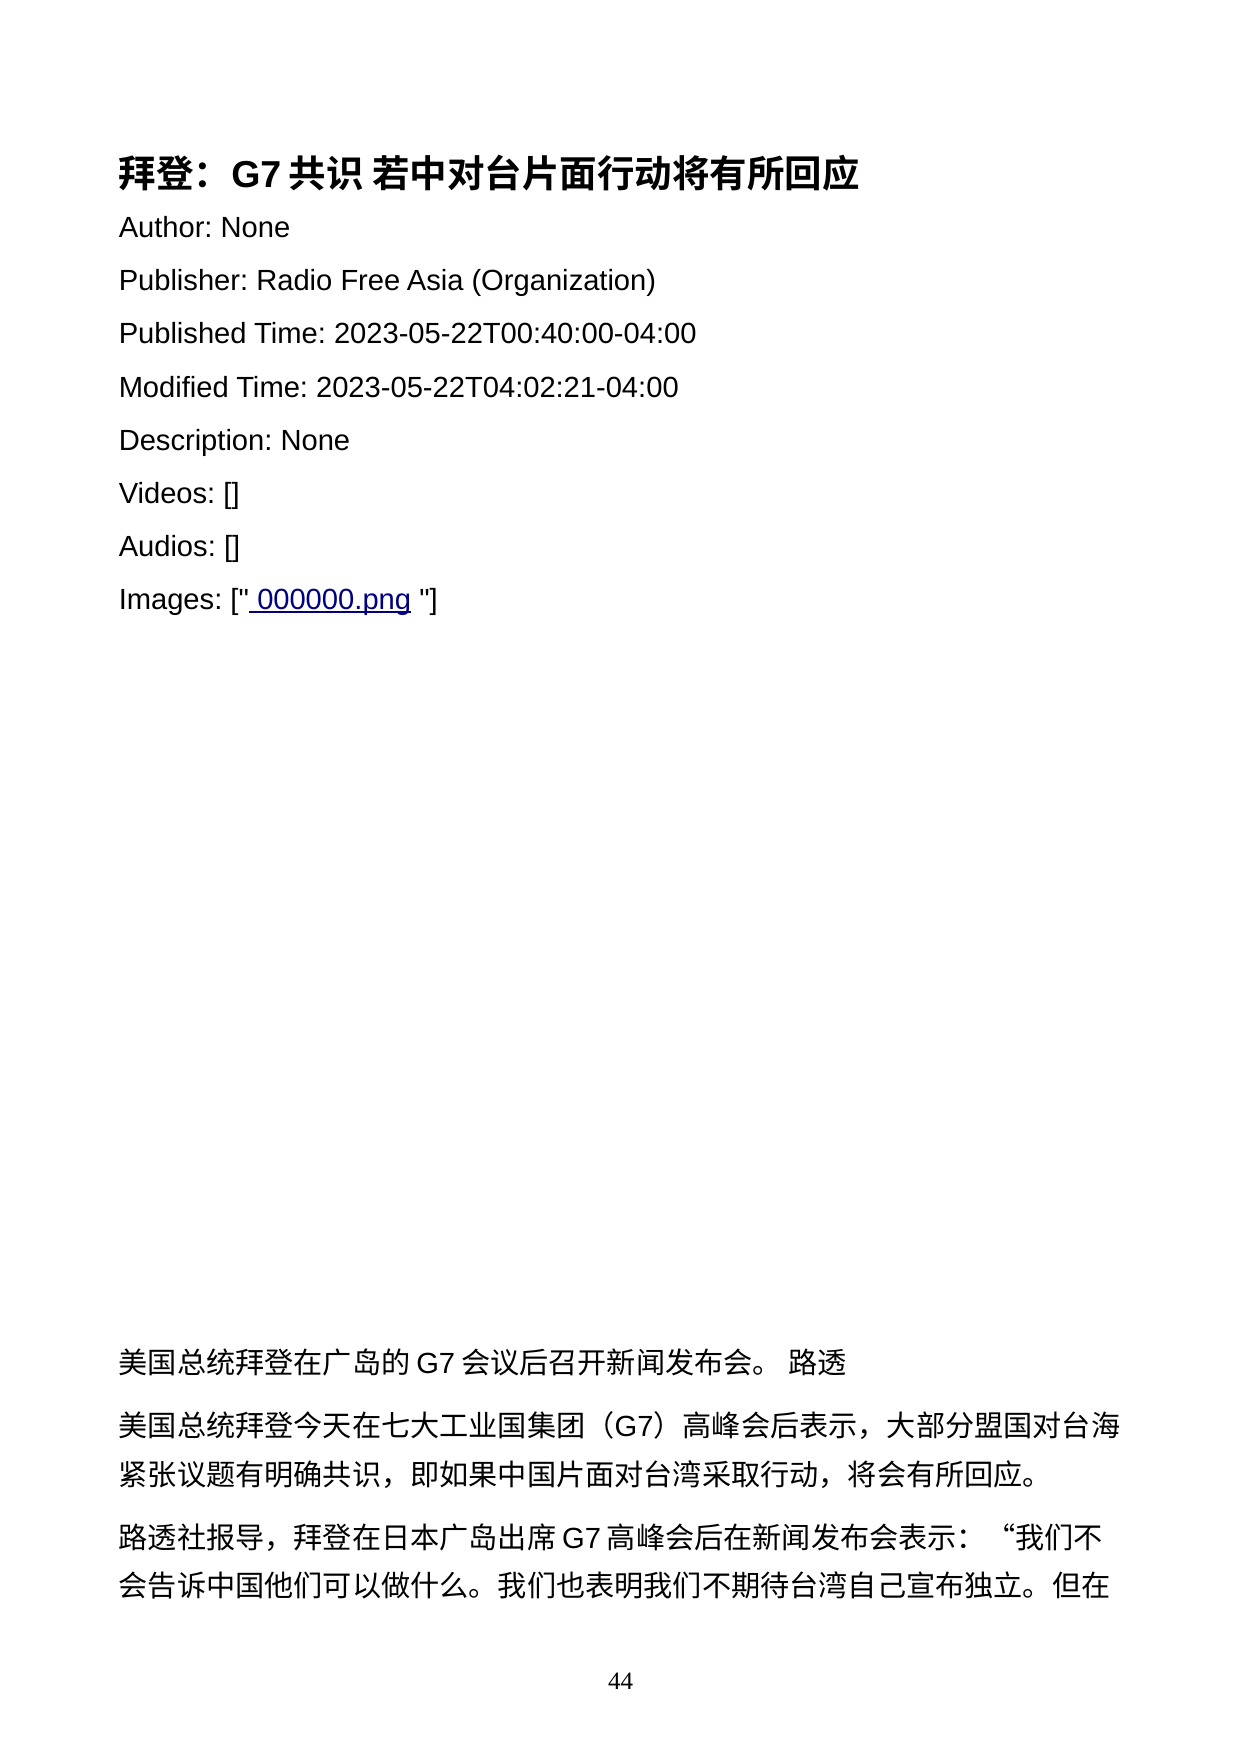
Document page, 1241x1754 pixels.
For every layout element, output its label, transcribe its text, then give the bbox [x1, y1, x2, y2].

text Videos: [] [118, 476, 1122, 509]
text 美国总统拜登今天在七大工业国集团（G7）高峰会后表示，大部分盟国对台海紧张议题有明确共识，即如果中国片面对台湾采取行动，将会有所回应。 [118, 1403, 1122, 1493]
text Images: [" 000000.png "] [118, 582, 1122, 616]
text Description: None [118, 423, 1122, 456]
text Published Time: 2023-05-22T00:40:00-04:00 [118, 317, 1122, 350]
text 美国总统拜登在广岛的G7会议后召开新闻发布会。 路透 [118, 635, 1122, 1382]
text Modified Time: 2023-05-22T04:02:21-04:00 [118, 370, 1122, 403]
text Author: None [118, 210, 1122, 244]
text Audios: [] [118, 529, 1122, 563]
subtitle 拜登：G7共识 若中对台片面行动将有所回应 [118, 143, 1122, 198]
text 路透社报导，拜登在日本广岛出席G7高峰会后在新闻发布会表示：“我们不会告诉中国他们可以做什么。我们也表明我们不期待台湾自己宣布独立。但在 [118, 1514, 1122, 1605]
text Publisher: Radio Free Asia (Organization) [118, 263, 1122, 297]
